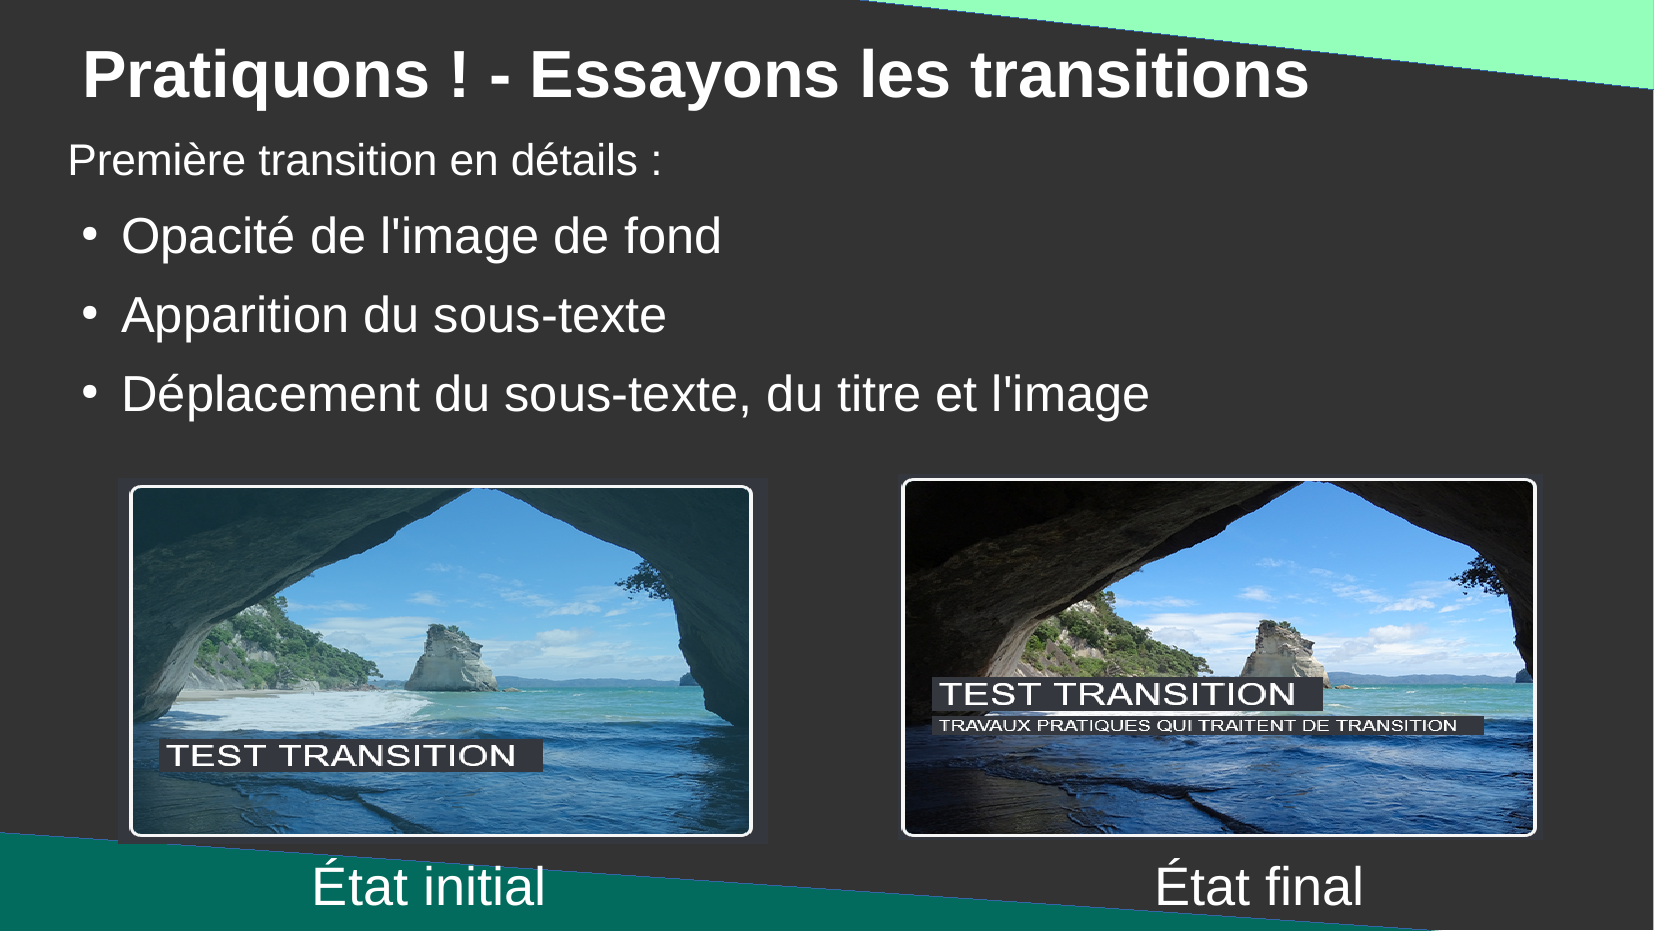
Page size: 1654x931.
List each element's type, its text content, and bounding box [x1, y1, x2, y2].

title État initial [291, 856, 567, 917]
picture [118, 478, 768, 844]
title Pratiquons ! - Essayons les transitions [82, 37, 1630, 150]
title État final [1122, 856, 1398, 917]
text_box [860, 0, 1654, 90]
picture [898, 474, 1543, 840]
list Première transition en détails : Opacité de l'image de fond Apparition du sous-texte Déplacement du sous-texte, du titre et l'image [67, 135, 1607, 426]
